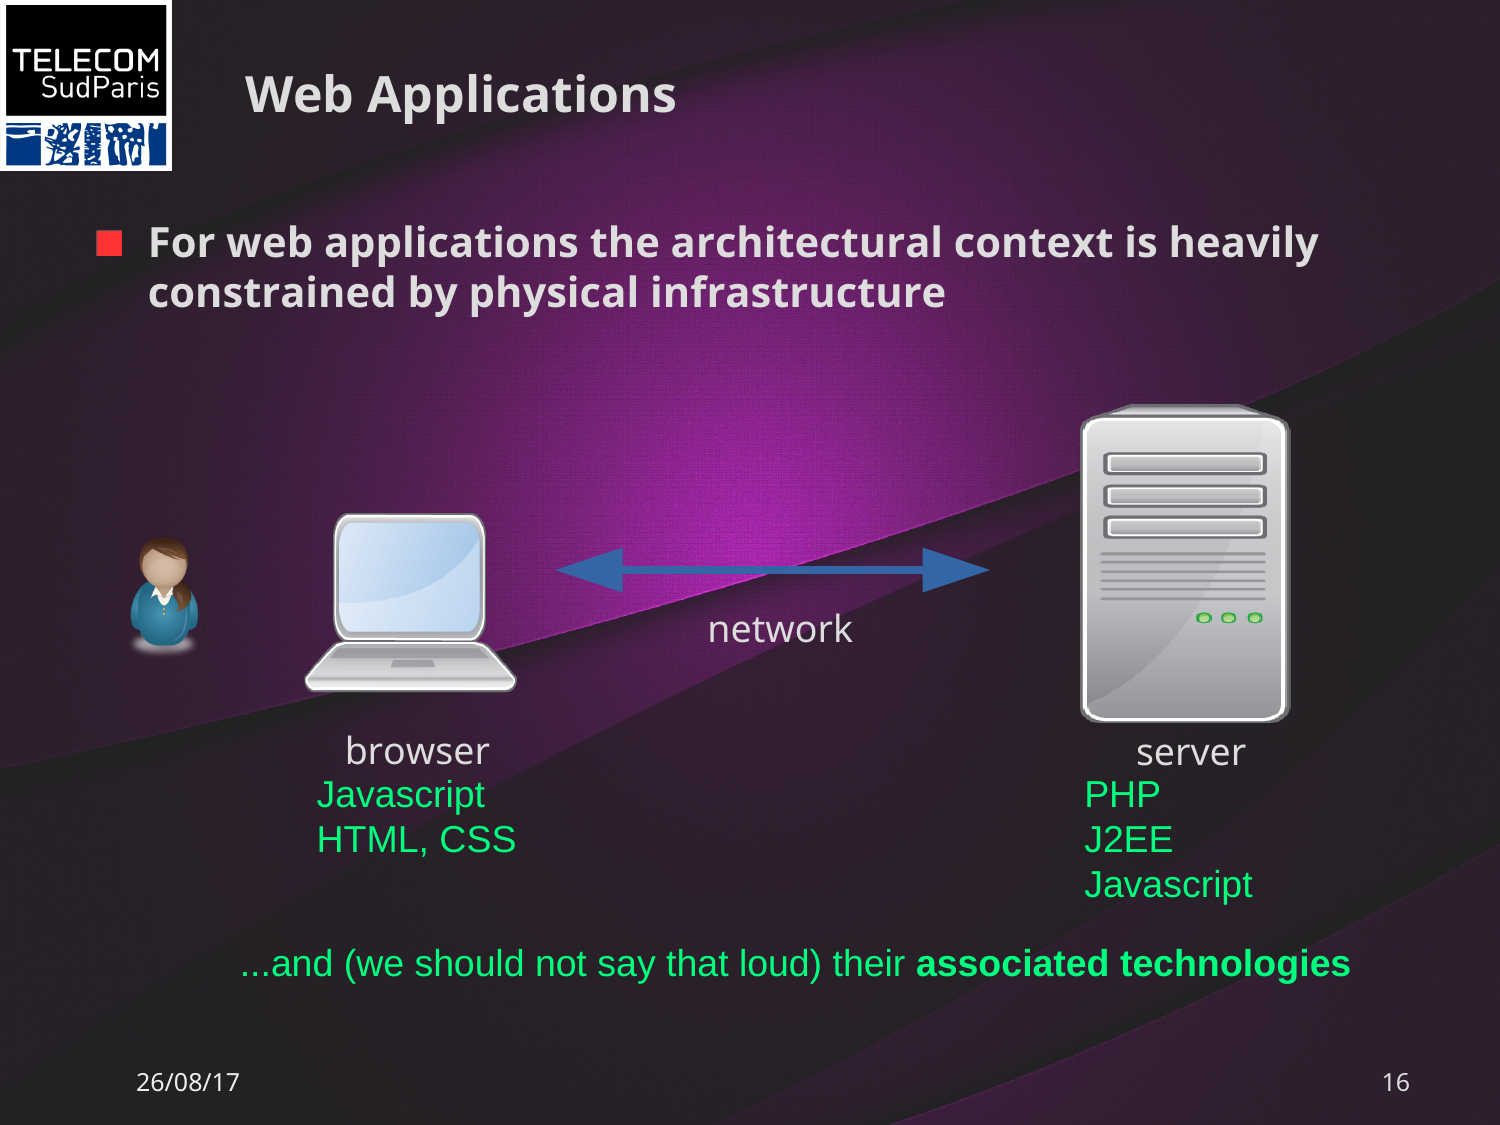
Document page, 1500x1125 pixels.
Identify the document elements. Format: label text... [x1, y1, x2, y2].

text_box browser [330, 720, 491, 762]
picture [0, 0, 1500, 1125]
text_box ...and (we should not say that loud) their associated technologies [225, 931, 1367, 992]
text_box PHP J2EE Javascript [1069, 762, 1268, 913]
title Web Applications [230, 19, 1429, 165]
text_box server [1121, 720, 1248, 762]
list For web applications the architectural context is heavily constrained by physical infrastructure [76, 207, 1427, 977]
text_box Javascript HTML, CSS [301, 762, 532, 868]
text_box network [692, 597, 851, 658]
